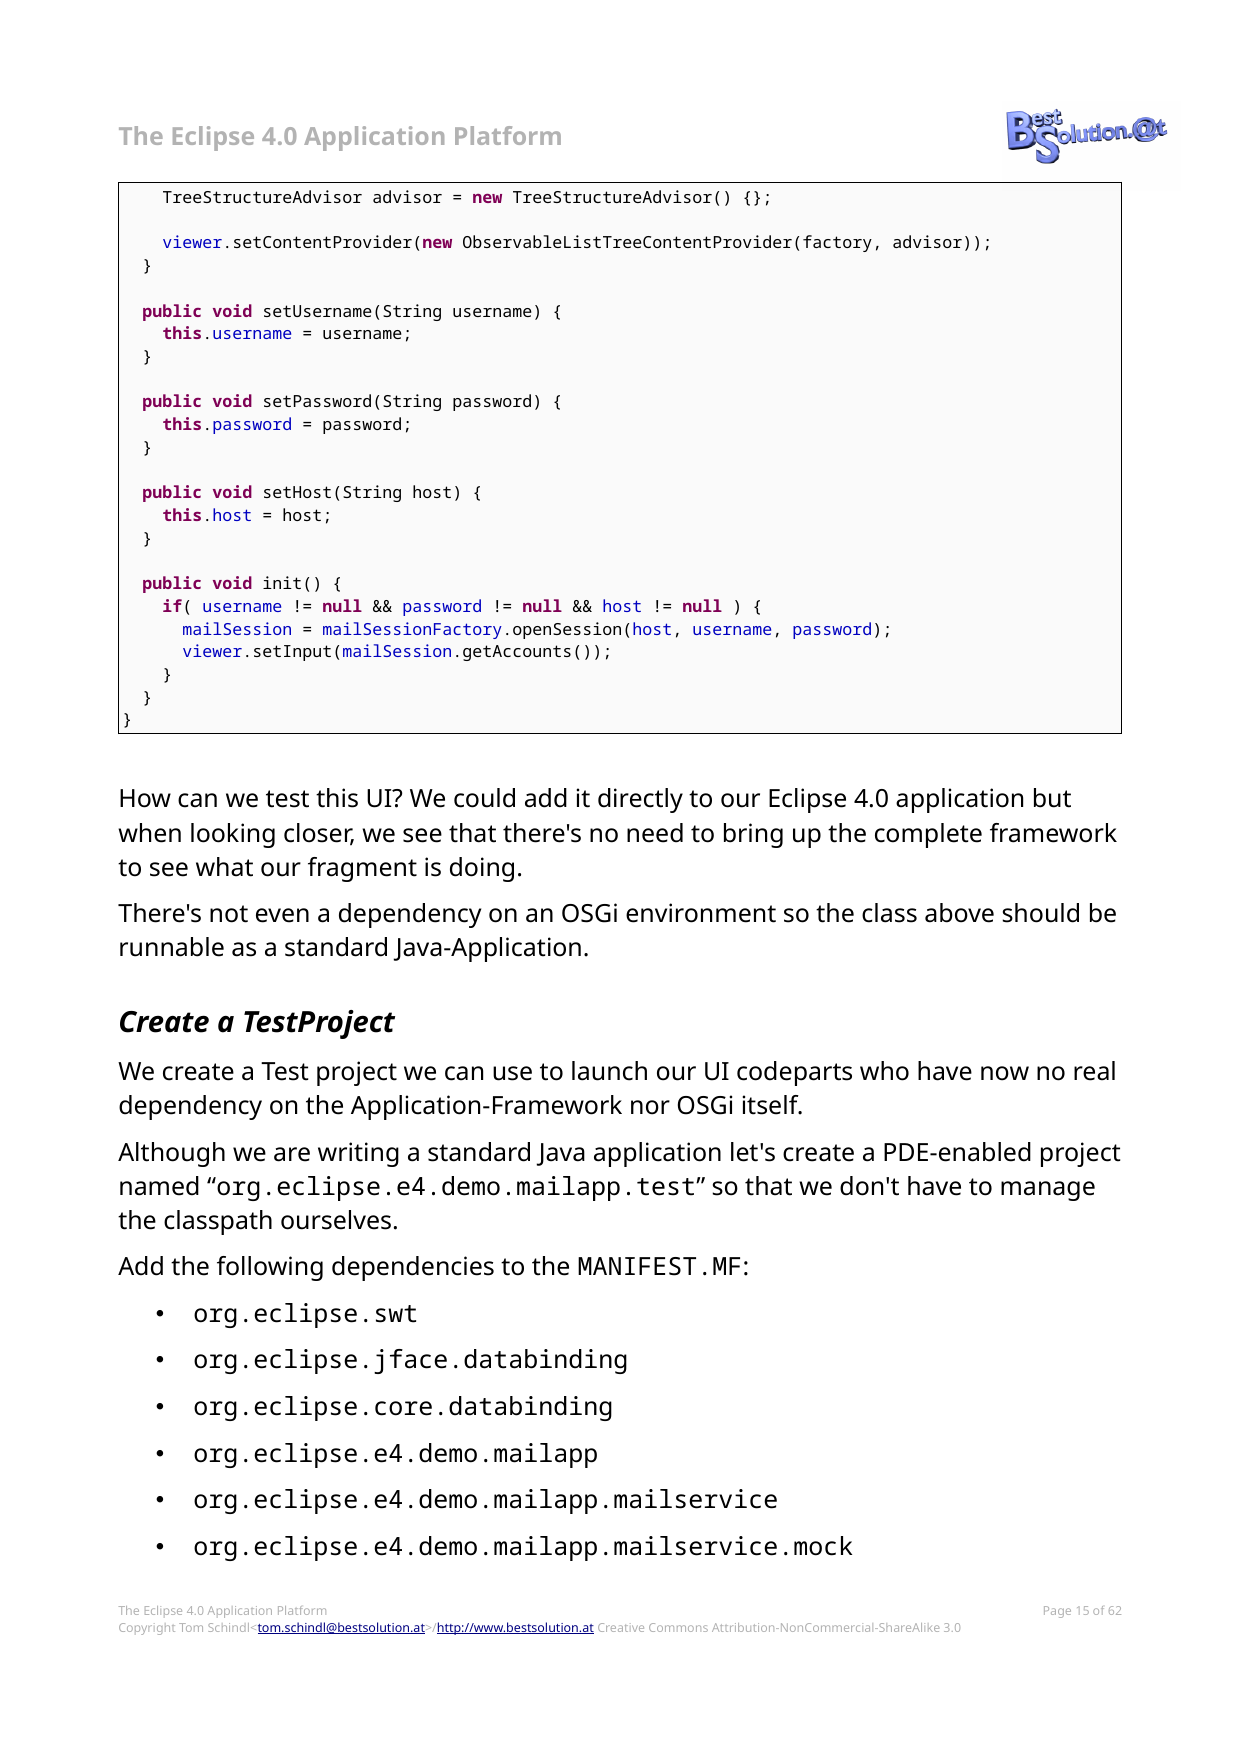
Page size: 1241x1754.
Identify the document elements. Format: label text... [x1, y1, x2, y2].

list org.eclipse.e4.demo.mailapp.mailservice.mock [156, 1528, 1122, 1562]
text } [119, 658, 1121, 681]
text Although we are writing a standard Java application let's create a PDE-enabled project named “org.eclipse.e4.demo.mailapp.test” so that we don't have to manage the classpath ourselves. [118, 1134, 1122, 1236]
text public void init() { [119, 568, 1121, 590]
list org.eclipse.swt [156, 1296, 1122, 1329]
text } [119, 341, 1121, 363]
text } [119, 431, 1121, 454]
text public void setPassword(String password) { [119, 386, 1121, 409]
text mailSession = mailSessionFactory.openSession(host, username, password); [119, 613, 1121, 636]
text this.username = username; [119, 318, 1121, 341]
text this.password = password; [119, 409, 1121, 431]
list org.eclipse.e4.demo.mailapp [156, 1435, 1122, 1469]
text } [119, 522, 1121, 545]
picture [1002, 101, 1181, 191]
list org.eclipse.core.databinding [156, 1389, 1122, 1423]
text TreeStructureAdvisor advisor = new TreeStructureAdvisor() {}; [119, 183, 1121, 204]
subtitle Create a TestProject [118, 1001, 1122, 1041]
text viewer.setContentProvider(new ObservableListTreeContentProvider(factory, advisor)); [119, 227, 1121, 250]
list org.eclipse.jface.databinding [156, 1342, 1122, 1376]
text } [119, 704, 1121, 733]
text this.host = host; [119, 499, 1121, 522]
text public void setHost(String host) { [119, 477, 1121, 499]
text There's not even a dependency on an OSGi environment so the class above should be runnable as a standard Java-Application. [118, 896, 1122, 964]
text We create a Test project we can use to launch our UI codeparts who have now no real dependency on the Application-Framework nor OSGi itself. [118, 1054, 1122, 1122]
text if( username != null && password != null && host != null ) { [119, 590, 1121, 613]
text How can we test this UI? We could add it directly to our Eclipse 4.0 application but when looking closer, we see that there's no need to bring up the complete framework to see what our fragment is doing. [118, 781, 1122, 883]
text public void setUsername(String username) { [119, 295, 1121, 318]
text Add the following dependencies to the MANIFEST.MF: [118, 1249, 1122, 1283]
list org.eclipse.e4.demo.mailapp.mailservice [156, 1482, 1122, 1516]
text } [119, 250, 1121, 272]
text } [119, 681, 1121, 704]
text viewer.setInput(mailSession.getAccounts()); [119, 636, 1121, 658]
